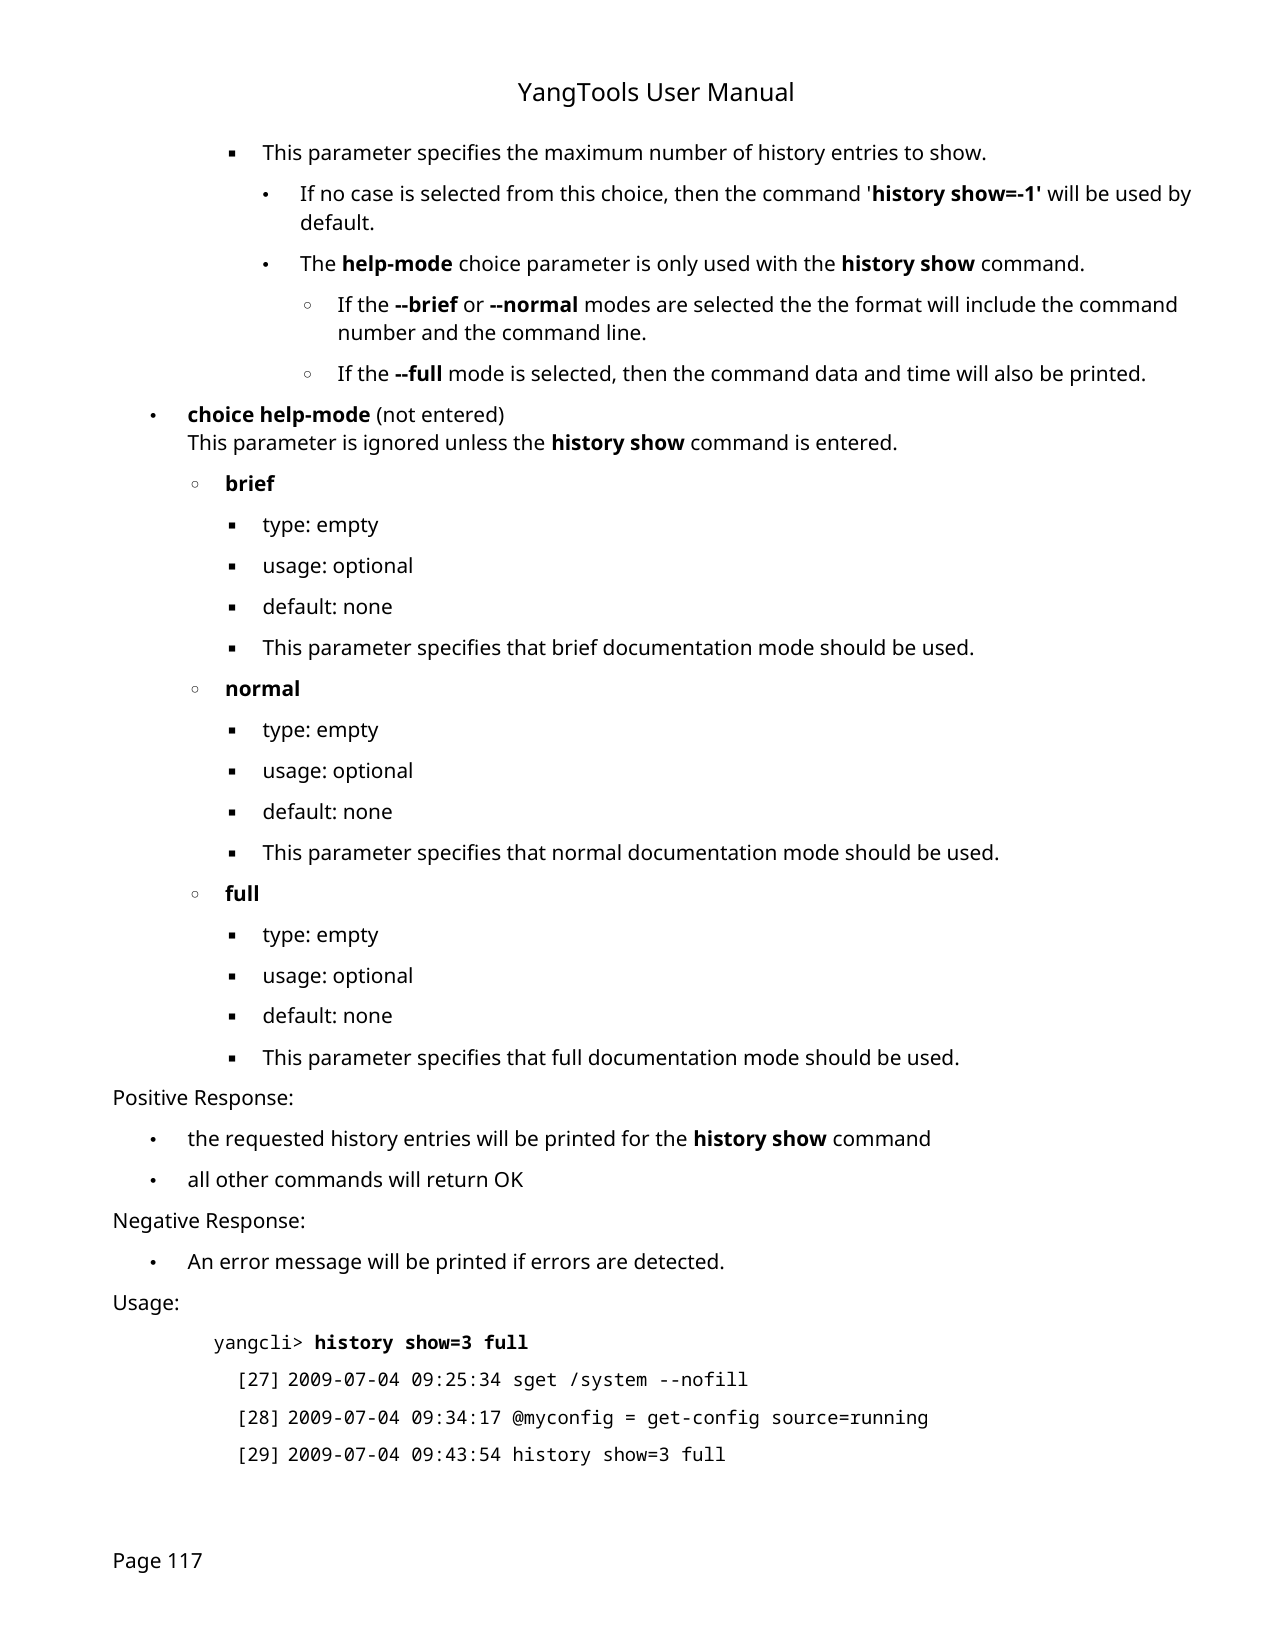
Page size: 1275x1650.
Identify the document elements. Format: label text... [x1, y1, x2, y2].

text Usage: [112, 1288, 1200, 1317]
list This parameter specifies that full documentation mode should be used. [225, 1043, 1200, 1071]
list type: empty [225, 920, 1200, 948]
list full [187, 879, 1200, 907]
list usage: optional [225, 551, 1200, 580]
list usage: optional [225, 961, 1200, 989]
list brief [187, 469, 1200, 498]
list all other commands will return OK [150, 1165, 1200, 1194]
list An error message will be printed if errors are detected. [150, 1247, 1200, 1276]
list default: none [225, 592, 1200, 621]
list normal [187, 674, 1200, 703]
list This parameter specifies that normal documentation mode should be used. [225, 838, 1200, 866]
list usage: optional [225, 756, 1200, 784]
list type: empty [225, 715, 1200, 743]
list If no case is selected from this choice, then the command 'history show=-1' will be used by default. [262, 179, 1200, 236]
list This parameter specifies the maximum number of history entries to show. [225, 138, 1200, 167]
list If the --full mode is selected, then the command data and time will also be printed. [300, 359, 1200, 388]
text Negative Response: [112, 1206, 1200, 1235]
list choice help-mode (not entered) This parameter is ignored unless the history show command is entered. [150, 400, 1200, 457]
text [28] 2009-07-04 09:34:17 @myconfig = get-config source=running [139, 1404, 1200, 1430]
text [29] 2009-07-04 09:43:54 history show=3 full [139, 1442, 1200, 1467]
list This parameter specifies that brief documentation mode should be used. [225, 633, 1200, 662]
list default: none [225, 797, 1200, 825]
text [27] 2009-07-04 09:25:34 sget /system --nofill [139, 1367, 1200, 1392]
list The help-mode choice parameter is only used with the history show command. [262, 249, 1200, 277]
text yangcli> history show=3 full [139, 1329, 1200, 1355]
list type: empty [225, 510, 1200, 539]
list default: none [225, 1002, 1200, 1030]
text Positive Response: [112, 1083, 1200, 1112]
list the requested history entries will be printed for the history show command [150, 1124, 1200, 1153]
list If the --brief or --normal modes are selected the the format will include the command number and the command line. [300, 290, 1200, 347]
